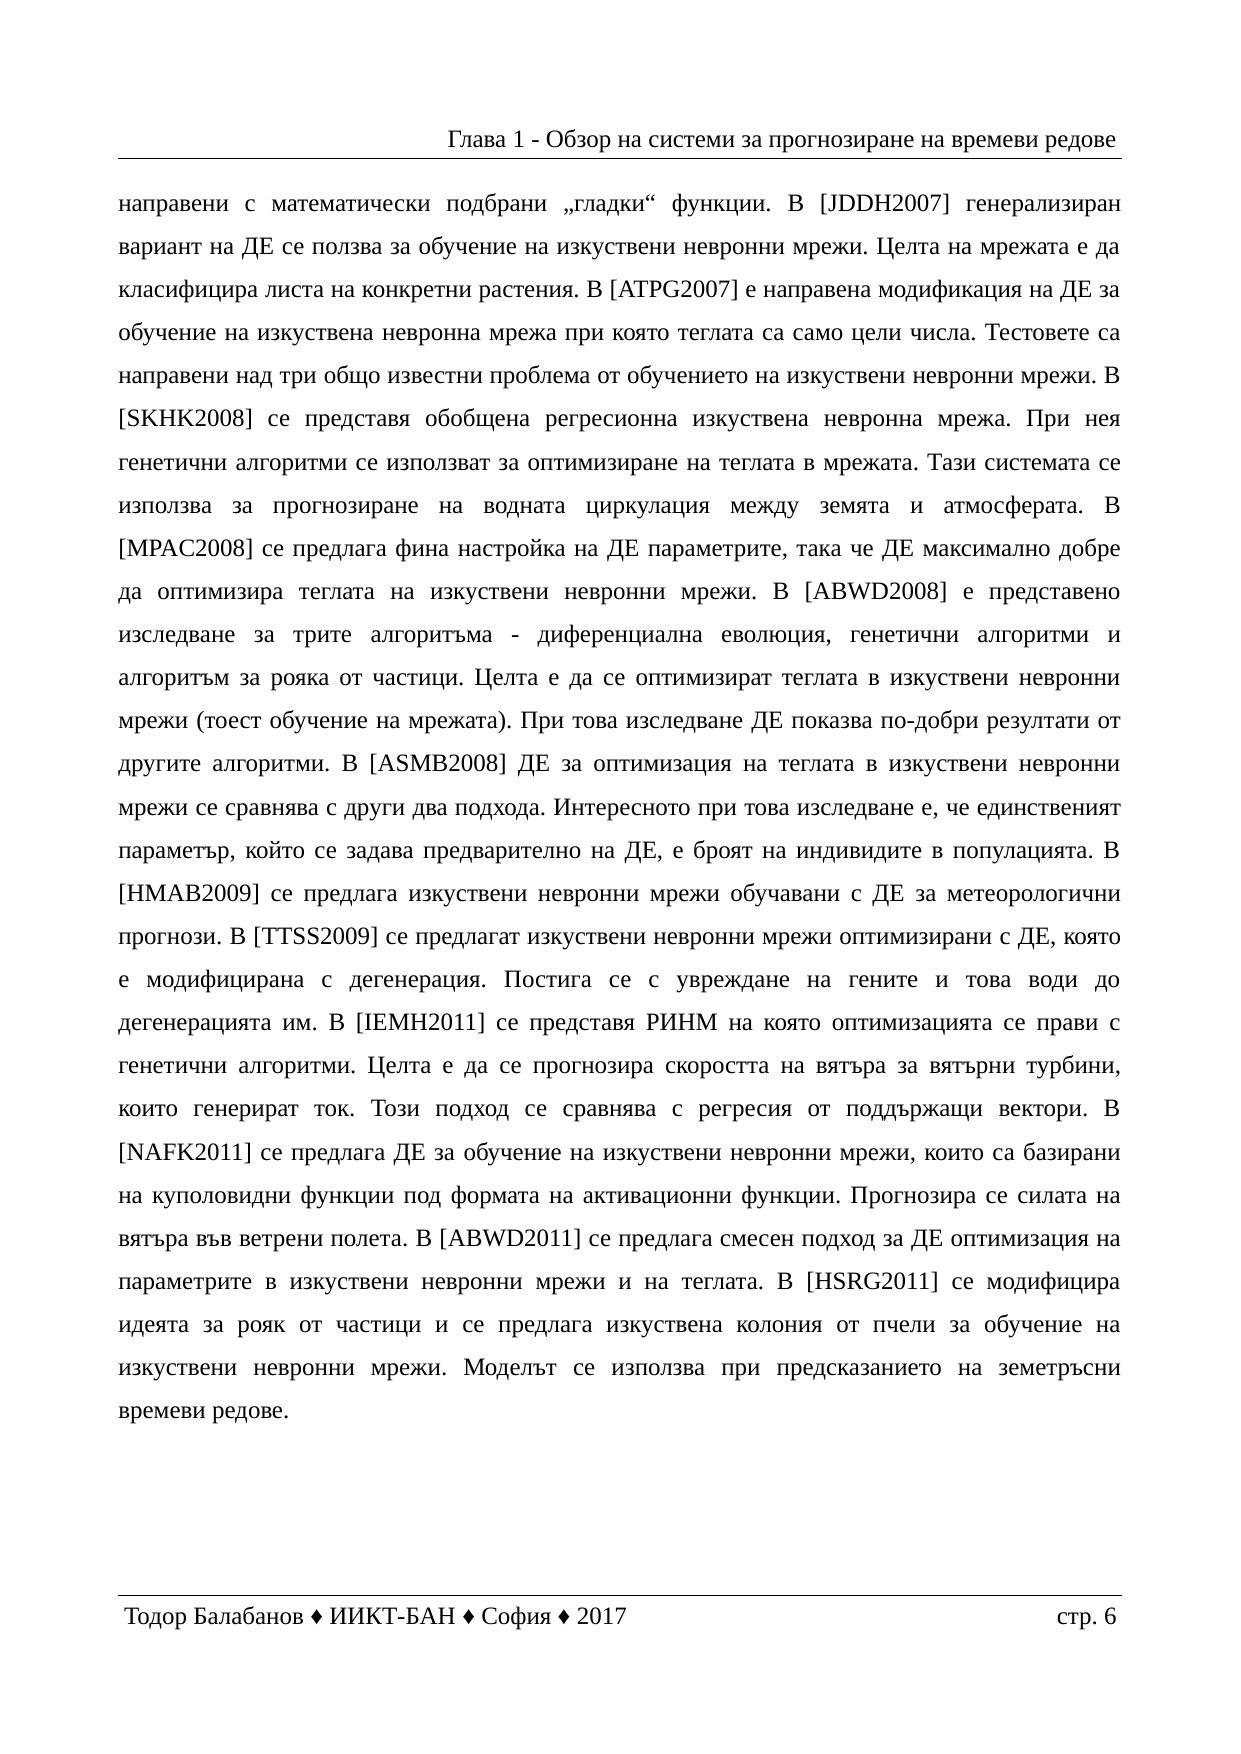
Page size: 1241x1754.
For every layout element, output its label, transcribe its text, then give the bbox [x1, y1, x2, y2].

text направени с математически подбрани „гладки“ функции. В [JDDH2007] генерализиран вариант на ДЕ се ползва за обучение на изкуствени невронни мрежи. Целта на мрежата е да класифицира листа на конкретни растения. В [ATPG2007] е направена модификация на ДЕ за обучение на изкуствена невронна мрежа при която теглата са само цели числа. Тестовете са направени над три общо известни проблема от обучението на изкуствени невронни мрежи. В [SKHK2008] се представя обобщена регресионна изкуствена невронна мрежа. При нея генетични алгоритми се използват за оптимизиране на теглата в мрежата. Тази системата се използва за прогнозиране на водната циркулация между земята и атмосферата. В [MPAC2008] се предлага фина настройка на ДЕ параметрите, така че ДЕ максимално добре да оптимизира теглата на изкуствени невронни мрежи. В [ABWD2008] е представено изследване за трите алгоритъма - диференциална еволюция, генетични алгоритми и алгоритъм за рояка от частици. Целта е да се оптимизират теглата в изкуствени невронни мрежи (тоест обучение на мрежата). При това изследване ДЕ показва по-добри резултати от другите алгоритми. В [ASMB2008] ДЕ за оптимизация на теглата в изкуствени невронни мрежи се сравнява с други два подхода. Интересното при това изследване е, че единственият параметър, който се задава предварително на ДЕ, е броят на индивидите в популацията. В [HMAB2009] се предлага изкуствени невронни мрежи обучавани с ДЕ за метеорологични прогнози. В [TTSS2009] се предлагат изкуствени невронни мрежи оптимизирани с ДЕ, която е модифицирана с дегенерация. Постига се с увреждане на гените и това води до дегенерацията им. В [IEMH2011] се представя РИНМ на която оптимизацията се прави с генетични алгоритми. Целта е да се прогнозира скоростта на вятъра за вятърни турбини, които генерират ток. Този подход се сравнява с регресия от поддържащи вектори. В [NAFK2011] се предлага ДЕ за обучение на изкуствени невронни мрежи, които са базирани на куполовидни функции под формата на активационни функции. Прогнозира се силата на вятъра във ветрени полета. В [ABWD2011] се предлага смесен подход за ДЕ оптимизация на параметрите в изкуствени невронни мрежи и на теглата. В [HSRG2011] се модифицира идеята за рояк от частици и се предлага изкуствена колония от пчели за обучение на изкуствени невронни мрежи. Моделът се използва при предсказанието на земетръсни времеви редове. [118, 188, 1122, 1424]
